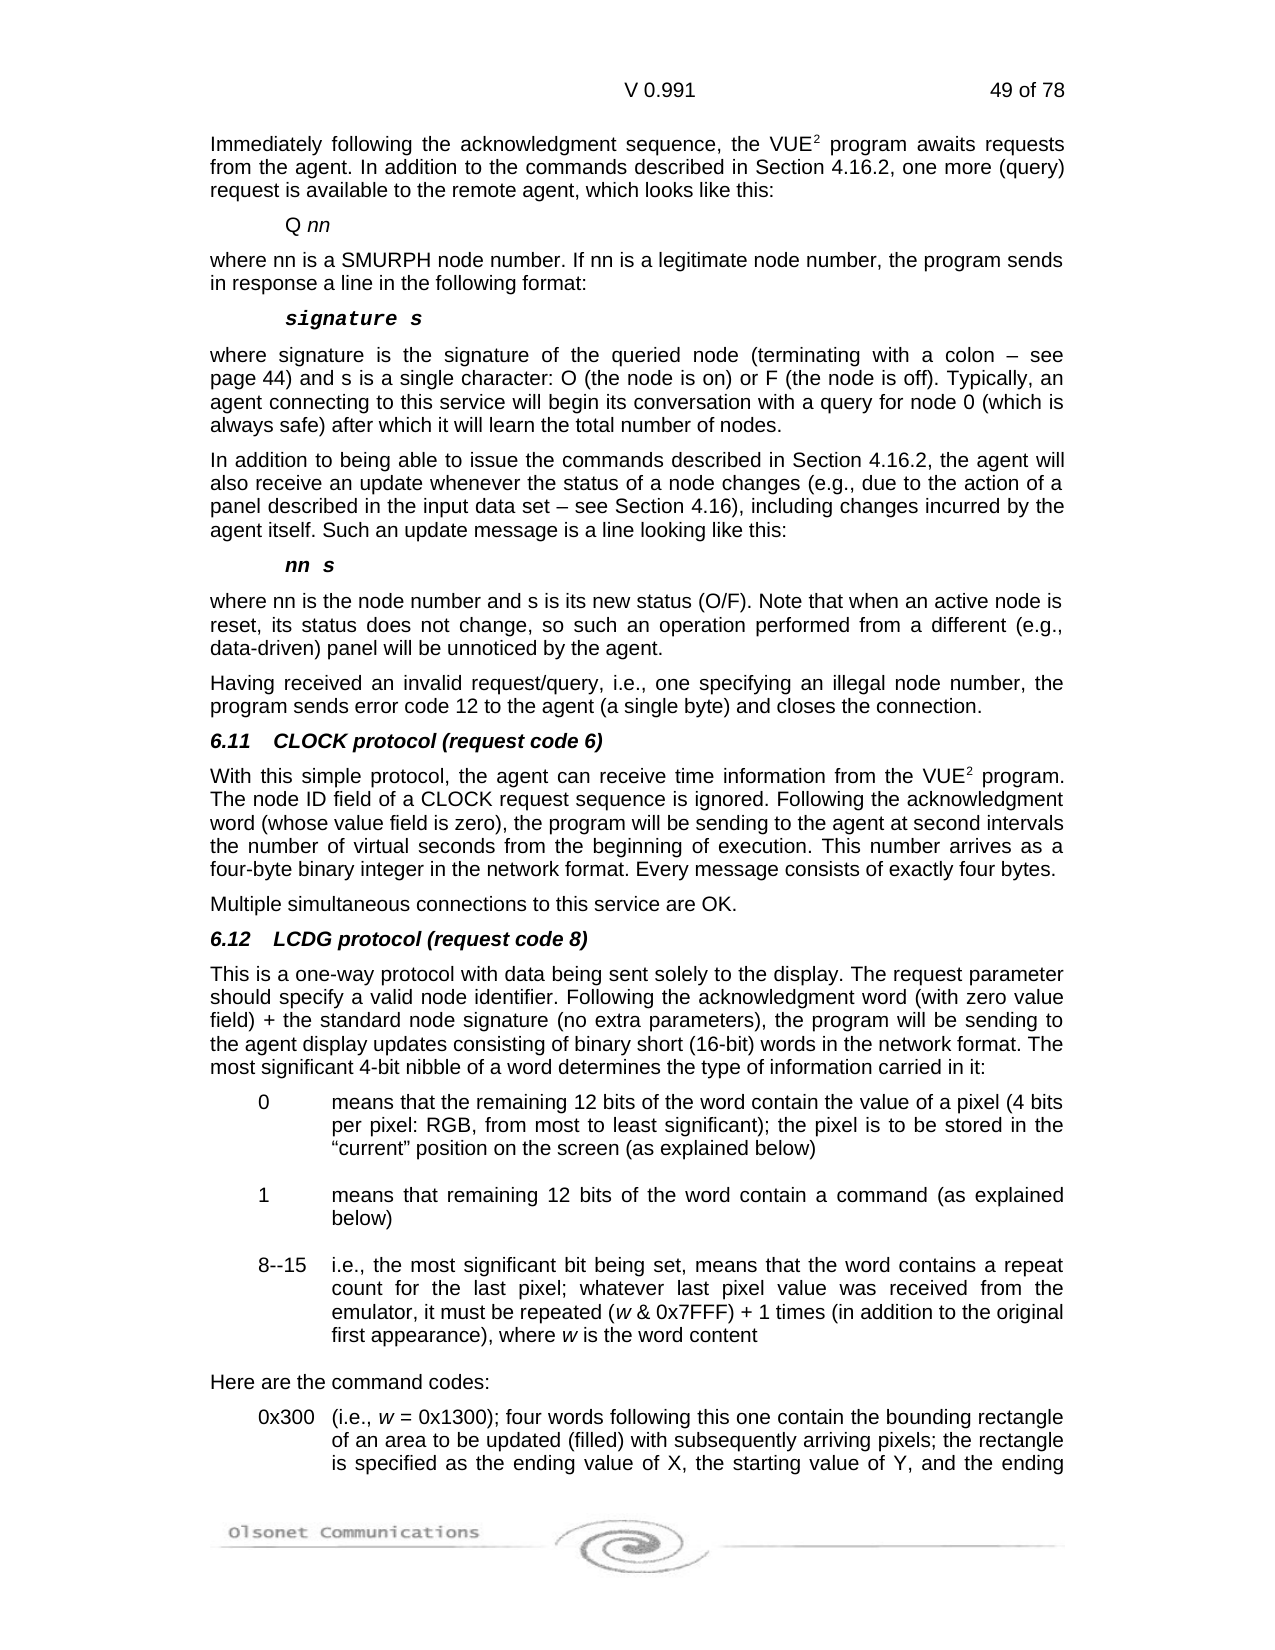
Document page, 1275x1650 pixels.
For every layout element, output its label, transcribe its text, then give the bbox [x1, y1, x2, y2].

table_header 0 [258, 1091, 331, 1184]
table_cell i.e., the most significant bit being set, means that the word contains a repeat count for the last pixel; whatever last pixel value was received from the emulator, it must be repeated (w & 0x7FFF) + 1 times (in addition to the original first appearance), where w is the word content [331, 1254, 1065, 1370]
text In addition to being able to issue the commands described in Section 4.16.2, the agent will also receive an update whenever the status of a node changes (e.g., due to the action of a panel described in the input data set – see Section 4.16), including changes incurred by the agent itself. Such an update message is a line looking like this: [210, 448, 1065, 541]
text signature s [210, 307, 1065, 332]
text Having received an invalid request/query, i.e., one specifying an illegal node number, the program sends error code 12 to the agent (a single byte) and closes the connection. [210, 671, 1065, 718]
text Immediately following the acknowledgment sequence, the VUE2 program awaits requests from the agent. In addition to the commands described in Section 4.16.2, one more (query) request is available to the remote agent, which looks like this: [210, 132, 1065, 202]
text Here are the command codes: [210, 1370, 1065, 1393]
text With this simple protocol, the agent can receive time information from the VUE2 program. The node ID field of a CLOCK request sequence is ignored. Following the acknowledgment word (whose value field is zero), the program will be sending to the agent at second intervals the number of virtual seconds from the beginning of execution. This number arrives as a four-byte binary integer in the network format. Every message consists of exactly four bytes. [210, 765, 1065, 881]
table_cell 1 [258, 1184, 331, 1254]
text Q nn [210, 214, 1065, 237]
text nn s [210, 553, 1065, 578]
text Multiple simultaneous connections to this service are OK. [210, 893, 1065, 916]
text where nn is a SMURPH node number. If nn is a legitimate node number, the program sends in response a line in the following format: [210, 249, 1065, 295]
text where signature is the signature of the queried node (terminating with a colon – see page 45) and s is a single character: O (the node is on) or F (the node is off). Typically, an agent connecting to this service will begin its conversation with a query for node 0 (which is always safe) after which it will learn the total number of nodes. [210, 344, 1065, 437]
table_cell 8--15 [258, 1254, 331, 1370]
subtitle LCDG protocol (request code 8) [210, 928, 1065, 951]
text where nn is the node number and s is its new status (O/F). Note that when an active node is reset, its status does not change, so such an operation performed from a different (e.g., data-driven) panel will be unnoticed by the agent. [210, 590, 1065, 660]
picture [210, 1504, 1065, 1596]
table_header means that the remaining 12 bits of the word contain the value of a pixel (4 bits per pixel: RGB, from most to least significant); the pixel is to be stored in the “current” position on the screen (as explained below) [331, 1091, 1065, 1184]
subtitle CLOCK protocol (request code 6) [210, 730, 1065, 753]
text This is a one-way protocol with data being sent solely to the display. The request parameter should specify a valid node identifier. Following the acknowledgment word (with zero value field) + the standard node signature (no extra parameters), the program will be sending to the agent display updates consisting of binary short (16-bit) words in the network format. The most significant 4-bit nibble of a word determines the type of information carried in it: [210, 963, 1065, 1079]
table_header 0x300 [258, 1405, 331, 1487]
table_cell means that remaining 12 bits of the word contain a command (as explained below) [331, 1184, 1065, 1254]
table_header (i.e., w = 0x1300); four words following this one contain the bounding rectangle of an area to be updated (filled) with subsequently arriving pixels; the rectangle is specified as the ending value of X, the starting value of Y, and the ending [331, 1405, 1065, 1487]
